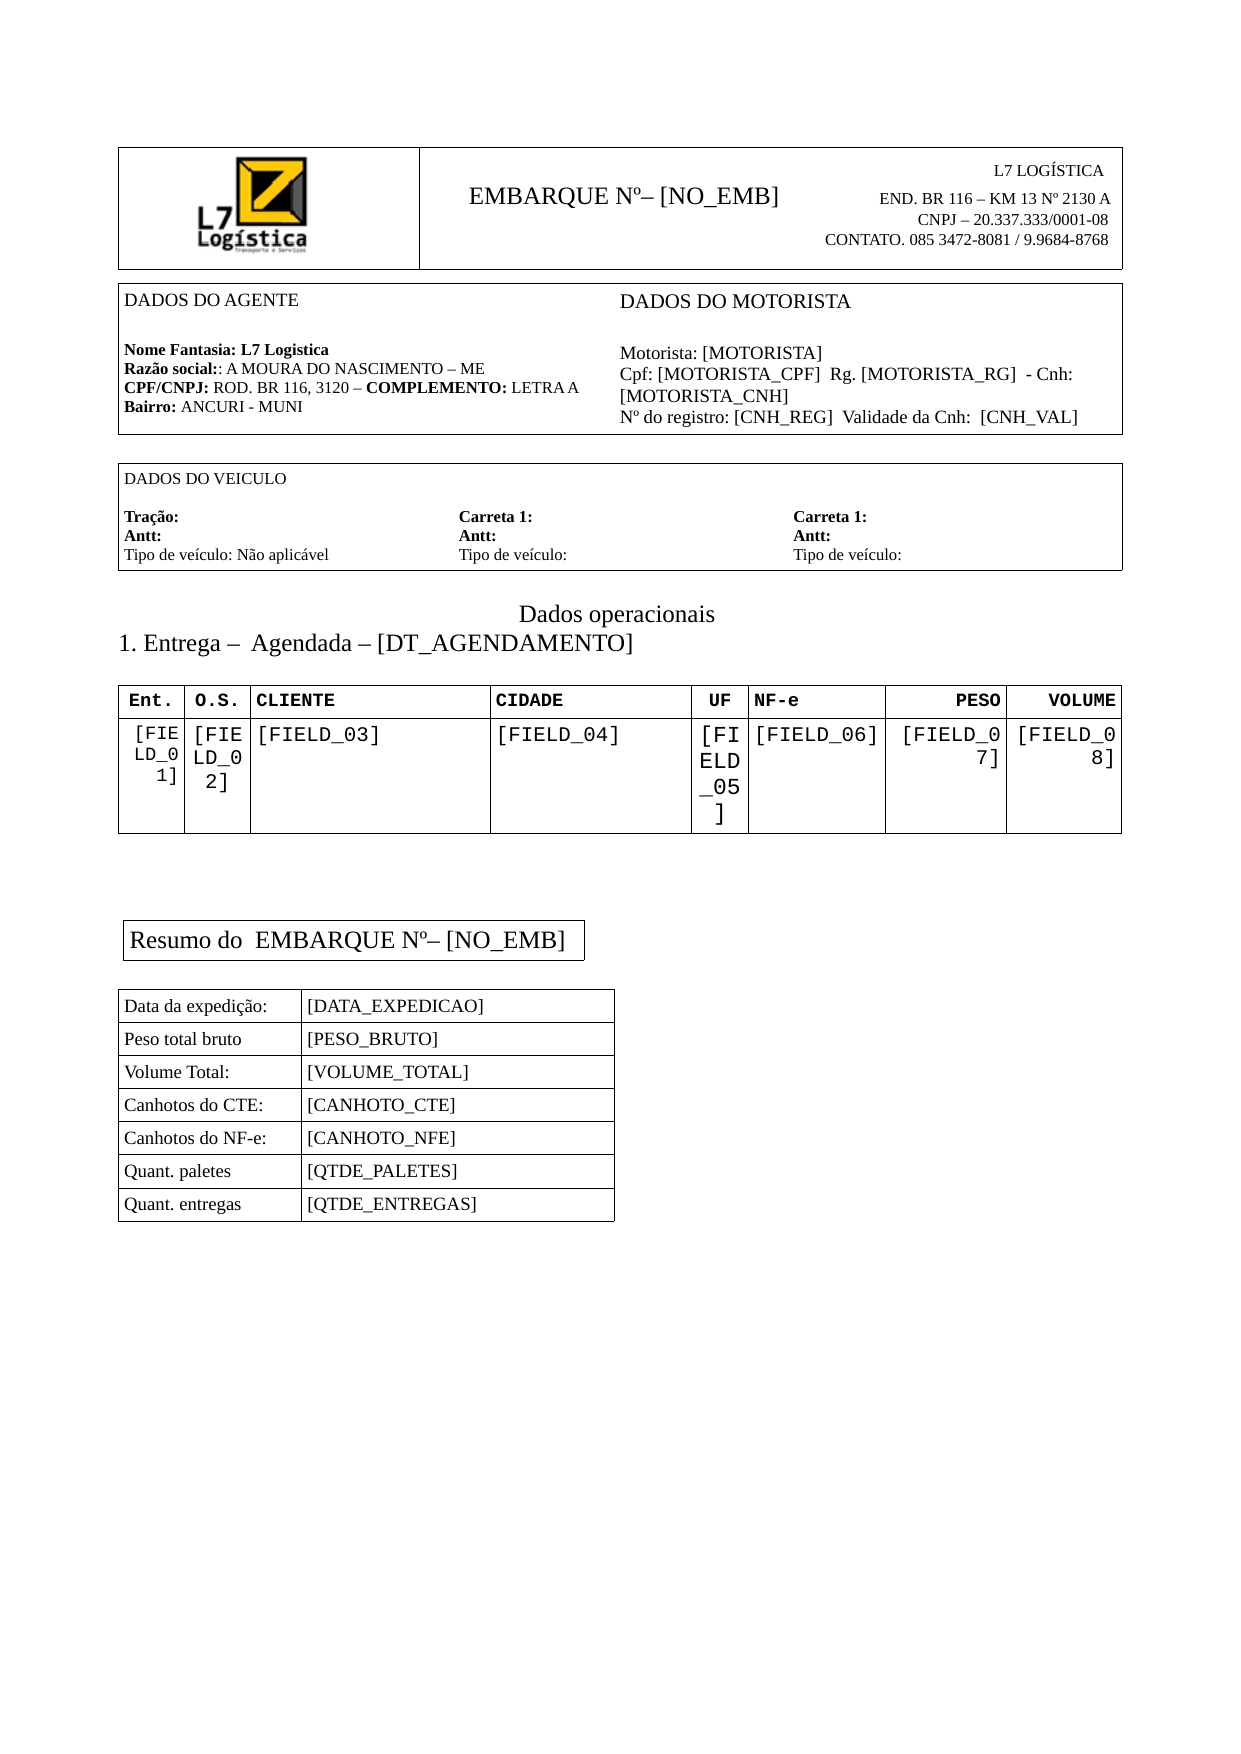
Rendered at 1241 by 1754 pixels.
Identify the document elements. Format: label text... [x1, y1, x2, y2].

table_cell [FIELD_06] [749, 719, 885, 833]
table_header UF [692, 686, 748, 718]
table_header L7 LOGÍSTICA EMBARQUE Nº– [NO_EMB] END. BR 116 – KM 13 Nº 2130 A CNPJ – 20.337.333/0001-08 CONTATO. 085 3472-8081 / 9.9684-8768 [420, 148, 1122, 269]
table_cell [FIELD_05] [692, 719, 748, 833]
table_cell [FIELD_04] [491, 719, 691, 833]
table_cell [CANHOTO_NFE] [302, 1122, 614, 1154]
table_header DADOS DO VEICULO Tração: Antt: Tipo de veículo: Não aplicável [119, 464, 453, 570]
table_header O.S. [185, 686, 250, 718]
table_cell [FIELD_01] [119, 719, 184, 833]
table_header DADOS DO AGENTE Nome Fantasia: L7 Logistica Razão social:: A MOURA DO NASCIMENTO – ME CPF/CNPJ: ROD. BR 116, 3120 – COMPLEMENTO: LETRA A Bairro: ANCURI - MUNI [119, 284, 614, 434]
table_header Data da expedição: [119, 990, 301, 1022]
text Dados operacionais [118, 599, 1122, 628]
table_cell [QTDE_PALETES] [302, 1155, 614, 1187]
table_header CLIENTE [251, 686, 490, 718]
table_cell Volume Total: [119, 1056, 301, 1088]
table_header Carreta 1: Antt: Tipo de veículo: [788, 464, 1122, 570]
table_header VOLUME [1007, 686, 1121, 718]
text 1. Entrega – Agendada – [DT_AGENDAMENTO] [118, 628, 1122, 656]
table_cell [FIELD_02] [185, 719, 250, 833]
table_cell [CANHOTO_CTE] [302, 1089, 614, 1121]
table_header DADOS DO MOTORISTA Motorista: [MOTORISTA] Cpf: [MOTORISTA_CPF] Rg. [MOTORISTA_RG] - Cnh: [MOTORISTA_CNH] Nº do registro: [CNH_REG] Validade da Cnh: [CNH_VAL] [614, 284, 1122, 434]
table_header PESO [886, 686, 1006, 718]
table_cell [FIELD_08] [1007, 719, 1121, 833]
table_cell Canhotos do NF-e: [119, 1122, 301, 1154]
table_cell [FIELD_07] [886, 719, 1006, 833]
table_header Carreta 1: Antt: Tipo de veículo: [453, 464, 787, 570]
table_cell [FIELD_03] [251, 719, 490, 833]
table_header [119, 148, 419, 269]
table_header Resumo do EMBARQUE Nº– [NO_EMB] [124, 921, 584, 960]
picture [193, 152, 323, 261]
table_header CIDADE [491, 686, 691, 718]
table_cell [QTDE_ENTREGAS] [302, 1189, 614, 1221]
table_header NF-e [749, 686, 885, 718]
table_cell [PESO_BRUTO] [302, 1023, 614, 1055]
table_header [DATA_EXPEDICAO] [302, 990, 614, 1022]
table_cell Canhotos do CTE: [119, 1089, 301, 1121]
table_cell [VOLUME_TOTAL] [302, 1056, 614, 1088]
table_header Ent. [119, 686, 184, 718]
table_cell Quant. paletes [119, 1155, 301, 1187]
table_cell Peso total bruto [119, 1023, 301, 1055]
table_cell Quant. entregas [119, 1189, 301, 1221]
